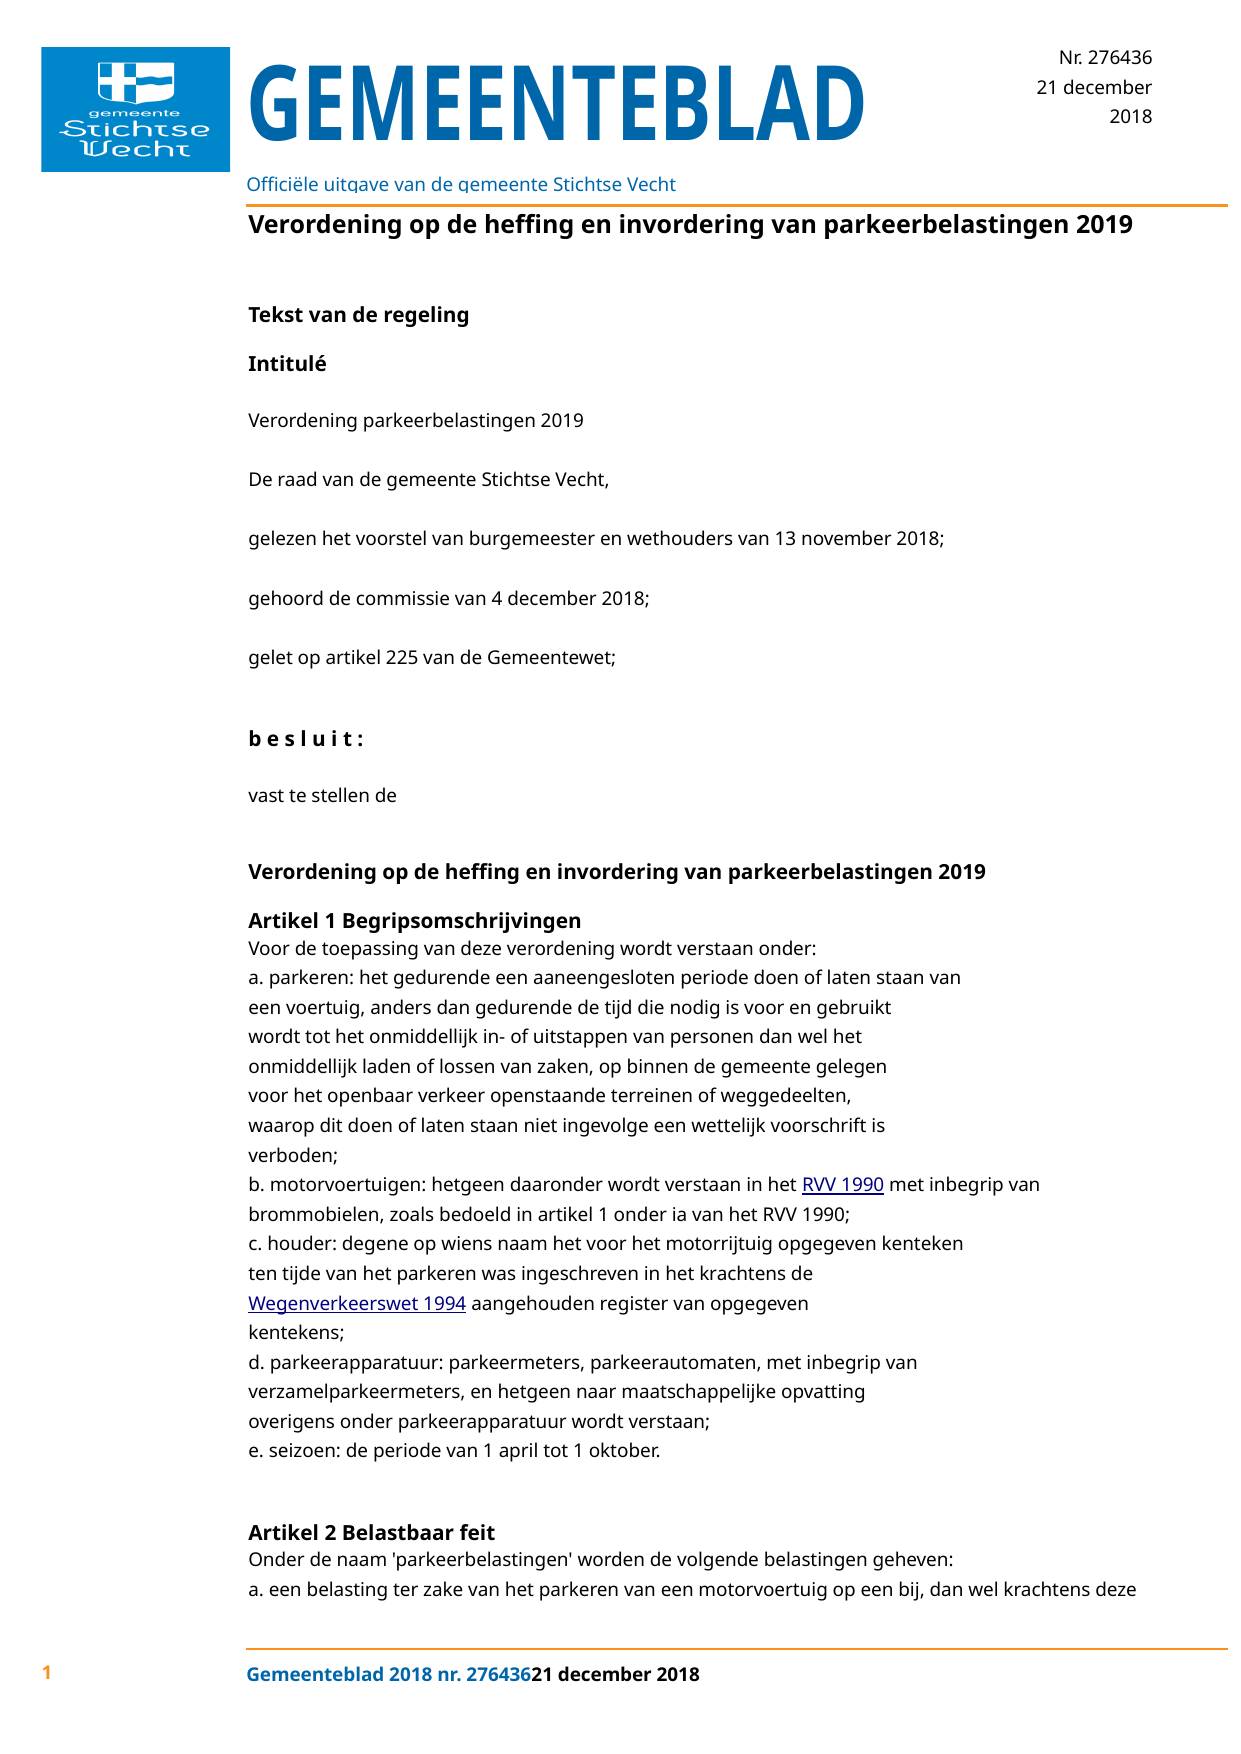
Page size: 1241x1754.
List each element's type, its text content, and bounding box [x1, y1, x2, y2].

text verzamelparkeermeters, en hetgeen naar maatschappelijke opvatting [248, 1378, 1152, 1404]
text ten tijde van het parkeren was ingeschreven in het krachtens de [248, 1260, 1152, 1286]
text a. parkeren: het gedurende een aaneengesloten periode doen of laten staan van [248, 964, 1152, 990]
text gelezen het voorstel van burgemeester en wethouders van 13 november 2018; [248, 526, 1152, 551]
text overigens onder parkeerapparatuur wordt verstaan; [248, 1408, 1152, 1434]
text d. parkeerapparatuur: parkeermeters, parkeerautomaten, met inbegrip van [248, 1349, 1152, 1375]
picture [137, 63, 174, 103]
text Artikel 2 Belastbaar feit [248, 1518, 1152, 1546]
text Artikel 1 Begripsomschrijvingen [248, 906, 1152, 935]
text Verordening op de heffing en invordering van parkeerbelastingen 2019 [248, 857, 1152, 886]
text c. houder: degene op wiens naam het voor het motorrijtuig opgegeven kenteken [248, 1231, 1152, 1256]
text Tekst van de regeling [248, 300, 1152, 328]
text gehoord de commissie van 4 december 2018; [248, 585, 1152, 610]
text Verordening parkeerbelastingen 2019 [248, 407, 1152, 433]
text voor het openbaar verkeer openstaande terreinen of weggedeelten, [248, 1083, 1152, 1108]
text b e s l u i t : [248, 724, 1152, 752]
text Intitulé [248, 349, 1152, 378]
text Verordening op de heffing en invordering van parkeerbelastingen 2019 [248, 207, 1152, 241]
text gelet op artikel 225 van de Gemeentewet; [248, 644, 1152, 669]
text vast te stellen de [248, 782, 1152, 808]
text Onder de naam 'parkeerbelastingen' worden de volgende belastingen geheven: [248, 1546, 1152, 1572]
text waarop dit doen of laten staan niet ingevolge een wettelijk voorschrift is [248, 1112, 1152, 1138]
text onmiddellijk laden of lossen van zaken, op binnen de gemeente gelegen [248, 1053, 1152, 1079]
text e. seizoen: de periode van 1 april tot 1 oktober. [248, 1438, 1152, 1463]
text Wegenverkeerswet 1994 aangehouden register van opgegeven [248, 1290, 1152, 1316]
text Voor de toepassing van deze verordening wordt verstaan onder: [248, 935, 1152, 961]
text wordt tot het onmiddellijk in- of uitstappen van personen dan wel het [248, 1023, 1152, 1049]
text brommobielen, zoals bedoeld in artikel 1 onder ia van het RVV 1990; [248, 1201, 1152, 1227]
text De raad van de gemeente Stichtse Vecht, [248, 466, 1152, 492]
text a. een belasting ter zake van het parkeren van een motorvoertuig op een bij, dan wel krachtens deze [248, 1576, 1152, 1601]
picture [99, 63, 135, 101]
text een voertuig, anders dan gedurende de tijd die nodig is voor en gebruikt [248, 994, 1152, 1020]
text kentekens; [248, 1319, 1152, 1345]
text b. motorvoertuigen: hetgeen daaronder wordt verstaan in het RVV 1990 met inbegrip van [248, 1171, 1152, 1197]
text verboden; [248, 1142, 1152, 1168]
